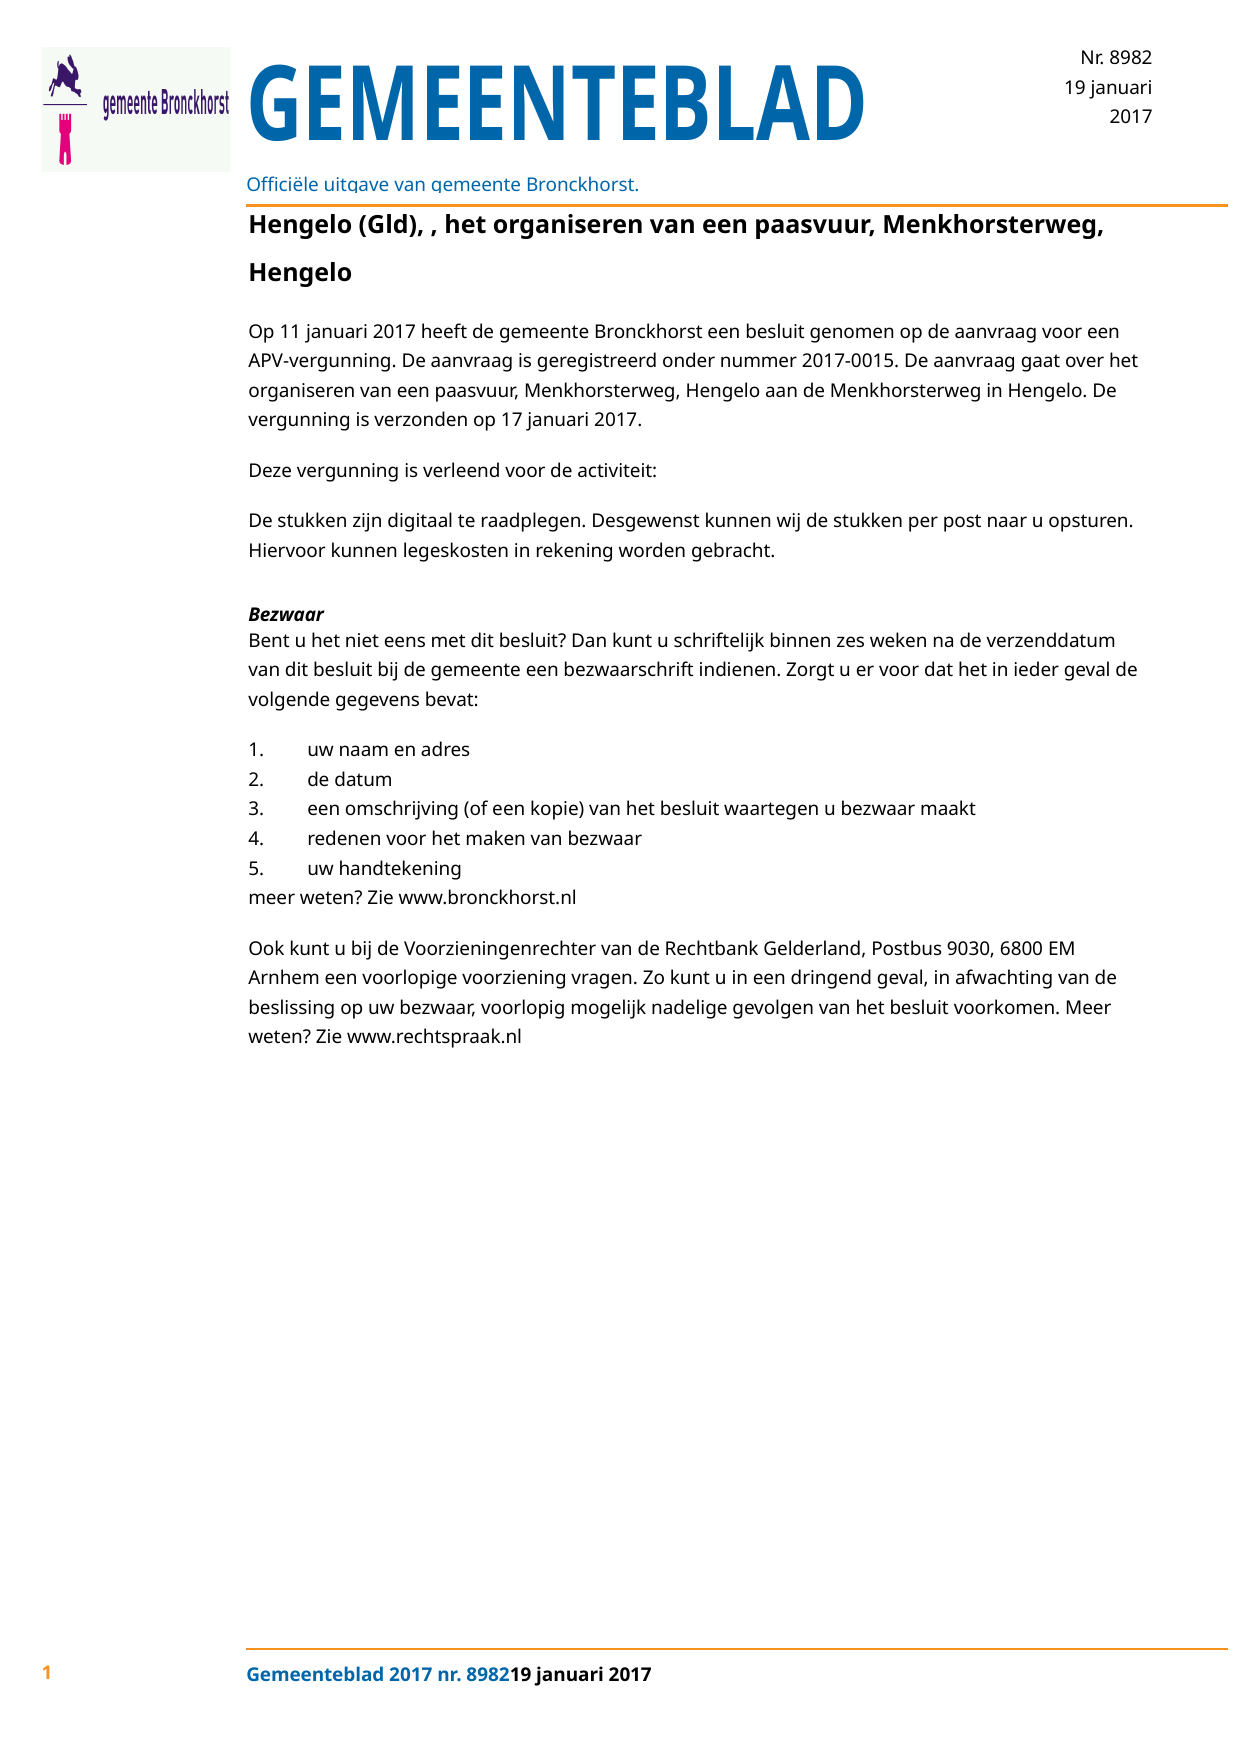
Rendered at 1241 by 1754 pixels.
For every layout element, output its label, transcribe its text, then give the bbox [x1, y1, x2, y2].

text Deze vergunning is verleend voor de activiteit: [248, 457, 1152, 483]
list redenen voor het maken van bezwaar [248, 825, 1152, 851]
text Hengelo (Gld), , het organiseren van een paasvuur, Menkhorsterweg, Hengelo [248, 207, 1152, 288]
text De stukken zijn digitaal te raadplegen. Desgewenst kunnen wij de stukken per post naar u opsturen. Hiervoor kunnen legeskosten in rekening worden gebracht. [248, 507, 1152, 563]
list de datum [248, 766, 1152, 792]
list uw naam en adres [248, 736, 1152, 762]
text meer weten? Zie www.bronckhorst.nl [248, 884, 1152, 910]
text Bezwaar [248, 601, 1152, 627]
list uw handtekening [248, 855, 1152, 880]
text Ook kunt u bij de Voorzieningenrechter van de Rechtbank Gelderland, Postbus 9030, 6800 EM Arnhem een voorlopige voorziening vragen. Zo kunt u in een dringend geval, in afwachting van de beslissing op uw bezwaar, voorlopig mogelijk nadelige gevolgen van het besluit voorkomen. Meer weten? Zie www.rechtspraak.nl [248, 935, 1152, 1049]
picture [41, 47, 231, 172]
list een omschrijving (of een kopie) van het besluit waartegen u bezwaar maakt [248, 796, 1152, 821]
text Op 11 januari 2017 heeft de gemeente Bronckhorst een besluit genomen op de aanvraag voor een APV-vergunning. De aanvraag is geregistreerd onder nummer 2017-0015. De aanvraag gaat over het organiseren van een paasvuur, Menkhorsterweg, Hengelo aan de Menkhorsterweg in Hengelo. De vergunning is verzonden op 17 januari 2017. [248, 318, 1152, 432]
text Bent u het niet eens met dit besluit? Dan kunt u schriftelijk binnen zes weken na de verzenddatum van dit besluit bij de gemeente een bezwaarschrift indienen. Zorgt u er voor dat het in ieder geval de volgende gegevens bevat: [248, 627, 1152, 712]
